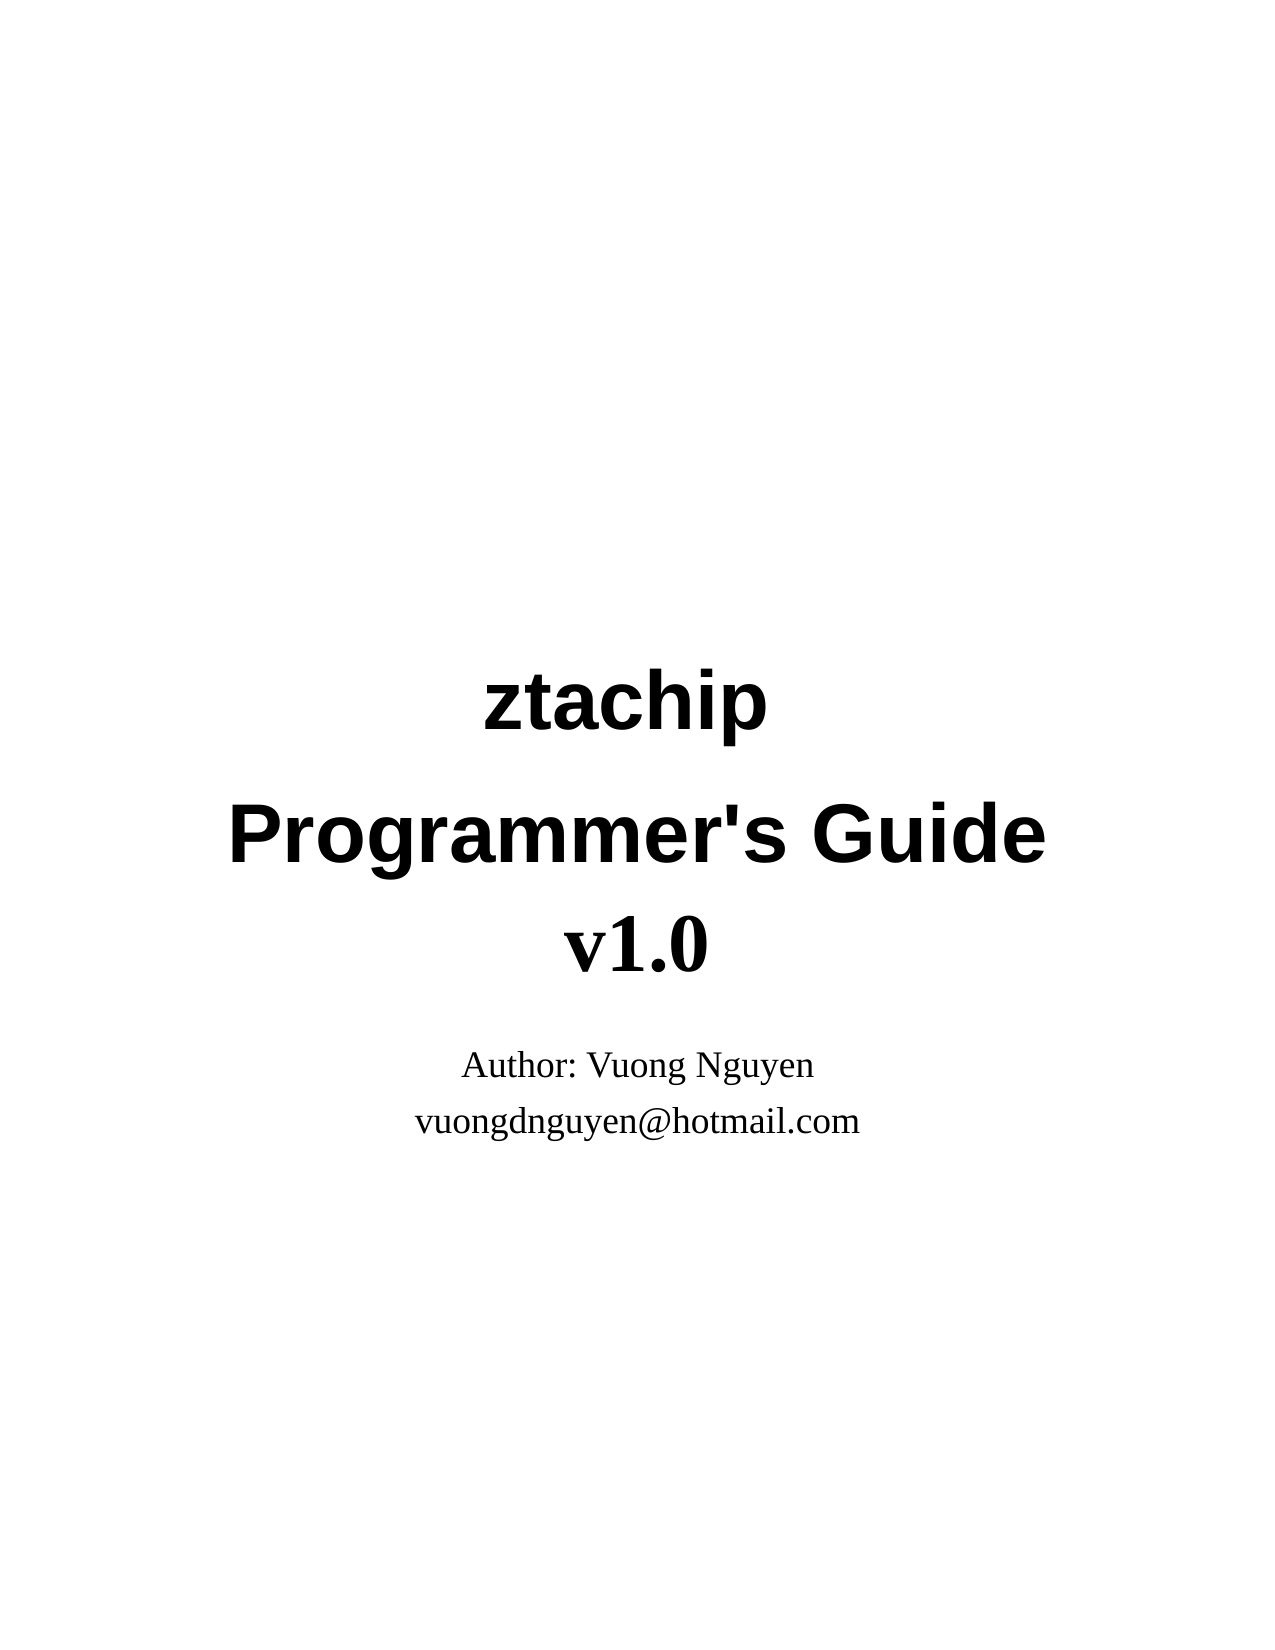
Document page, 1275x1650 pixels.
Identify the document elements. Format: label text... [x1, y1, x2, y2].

text v1.0 [118, 893, 1157, 989]
subtitle Programmer's Guide [118, 785, 1157, 881]
text vuongdnguyen@hotmail.com [118, 1098, 1157, 1141]
subtitle ztachip [118, 651, 1157, 747]
text Author: Vuong Nguyen [118, 1043, 1157, 1086]
